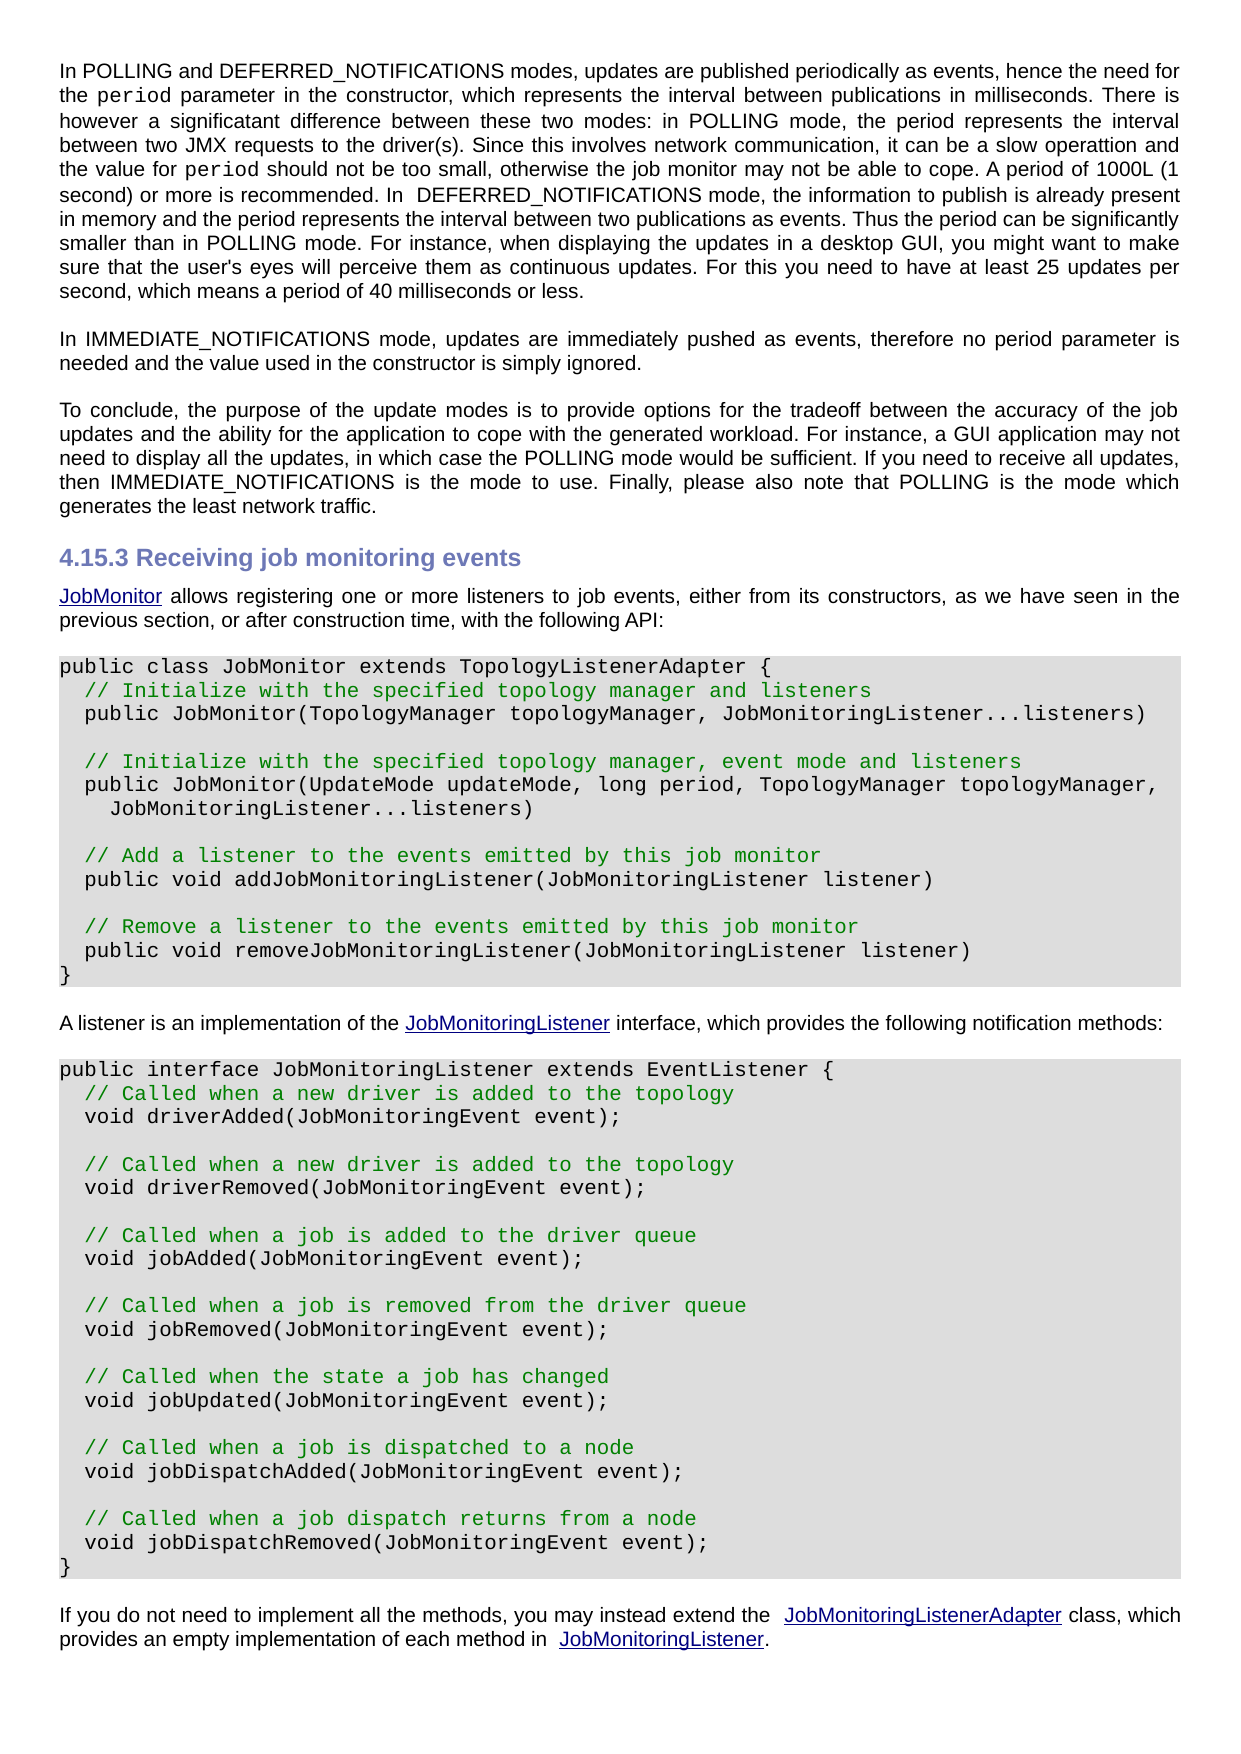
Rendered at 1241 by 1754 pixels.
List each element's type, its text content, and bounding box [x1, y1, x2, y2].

text A listener is an implementation of the JobMonitoringListener interface, which provides the following notification methods: [59, 1011, 1181, 1035]
text } [59, 963, 1181, 987]
text // Initialize with the specified topology manager, event mode and listeners [59, 751, 1181, 774]
subtitle Receiving job monitoring events [59, 543, 1181, 572]
text If you do not need to implement all the methods, you may instead extend the JobMonitoringListenerAdapter class, which provides an empty implementation of each method in JobMonitoringListener. [59, 1603, 1181, 1651]
text void jobRemoved(JobMonitoringEvent event); [59, 1319, 1181, 1343]
text public interface JobMonitoringListener extends EventListener { [59, 1059, 1181, 1083]
text // Called when a job is added to the driver queue [59, 1224, 1181, 1248]
text void driverRemoved(JobMonitoringEvent event); [59, 1177, 1181, 1201]
text void jobDispatchRemoved(JobMonitoringEvent event); [59, 1532, 1181, 1556]
text } [59, 1556, 1181, 1579]
text // Remove a listener to the events emitted by this job monitor [59, 916, 1181, 940]
text // Called when a job is removed from the driver queue [59, 1296, 1181, 1319]
text JobMonitor allows registering one or more listeners to job events, either from its constructors, as we have seen in the previous section, or after construction time, with the following API: [59, 584, 1181, 632]
text // Add a listener to the events emitted by this job monitor [59, 845, 1181, 869]
text public void removeJobMonitoringListener(JobMonitoringListener listener) [59, 940, 1181, 963]
text // Called when a new driver is added to the topology [59, 1154, 1181, 1177]
text void jobDispatchAdded(JobMonitoringEvent event); [59, 1461, 1181, 1485]
text public JobMonitor(TopologyManager topologyManager, JobMonitoringListener...listeners) [59, 703, 1181, 727]
text In IMMEDIATE_NOTIFICATIONS mode, updates are immediately pushed as events, therefore no period parameter is needed and the value used in the constructor is simply ignored. [59, 326, 1181, 374]
text // Called when the state a job has changed [59, 1366, 1181, 1390]
text void jobUpdated(JobMonitoringEvent event); [59, 1390, 1181, 1414]
text To conclude, the purpose of the update modes is to provide options for the tradeoff between the accuracy of the job updates and the ability for the application to cope with the generated workload. For instance, a GUI application may not need to display all the updates, in which case the POLLING mode would be sufficient. If you need to receive all updates, then IMMEDIATE_NOTIFICATIONS is the mode to use. Finally, please also note that POLLING is the mode which generates the least network traffic. [59, 398, 1181, 518]
text // Called when a job dispatch returns from a node [59, 1508, 1181, 1532]
text // Called when a new driver is added to the topology [59, 1083, 1181, 1106]
text void jobAdded(JobMonitoringEvent event); [59, 1248, 1181, 1272]
text public class JobMonitor extends TopologyListenerAdapter { [59, 656, 1181, 680]
text public void addJobMonitoringListener(JobMonitoringListener listener) [59, 869, 1181, 893]
text JobMonitoringListener...listeners) [59, 798, 1181, 822]
text // Called when a job is dispatched to a node [59, 1437, 1181, 1461]
text In POLLING and DEFERRED_NOTIFICATIONS modes, updates are published periodically as events, hence the need for the period parameter in the constructor, which represents the interval between publications in milliseconds. There is however a significatant difference between these two modes: in POLLING mode, the period represents the interval between two JMX requests to the driver(s). Since this involves network communication, it can be a slow operattion and the value for period should not be too small, otherwise the job monitor may not be able to cope. A period of 1000L (1 second) or more is recommended. In DEFERRED_NOTIFICATIONS mode, the information to publish is already present in memory and the period represents the interval between two publications as events. Thus the period can be significantly smaller than in POLLING mode. For instance, when displaying the updates in a desktop GUI, you might want to make sure that the user's eyes will perceive them as continuous updates. For this you need to have at least 25 updates per second, which means a period of 40 milliseconds or less. [59, 59, 1181, 302]
text void driverAdded(JobMonitoringEvent event); [59, 1106, 1181, 1130]
text public JobMonitor(UpdateMode updateMode, long period, TopologyManager topologyManager, [59, 774, 1181, 798]
text // Initialize with the specified topology manager and listeners [59, 680, 1181, 703]
